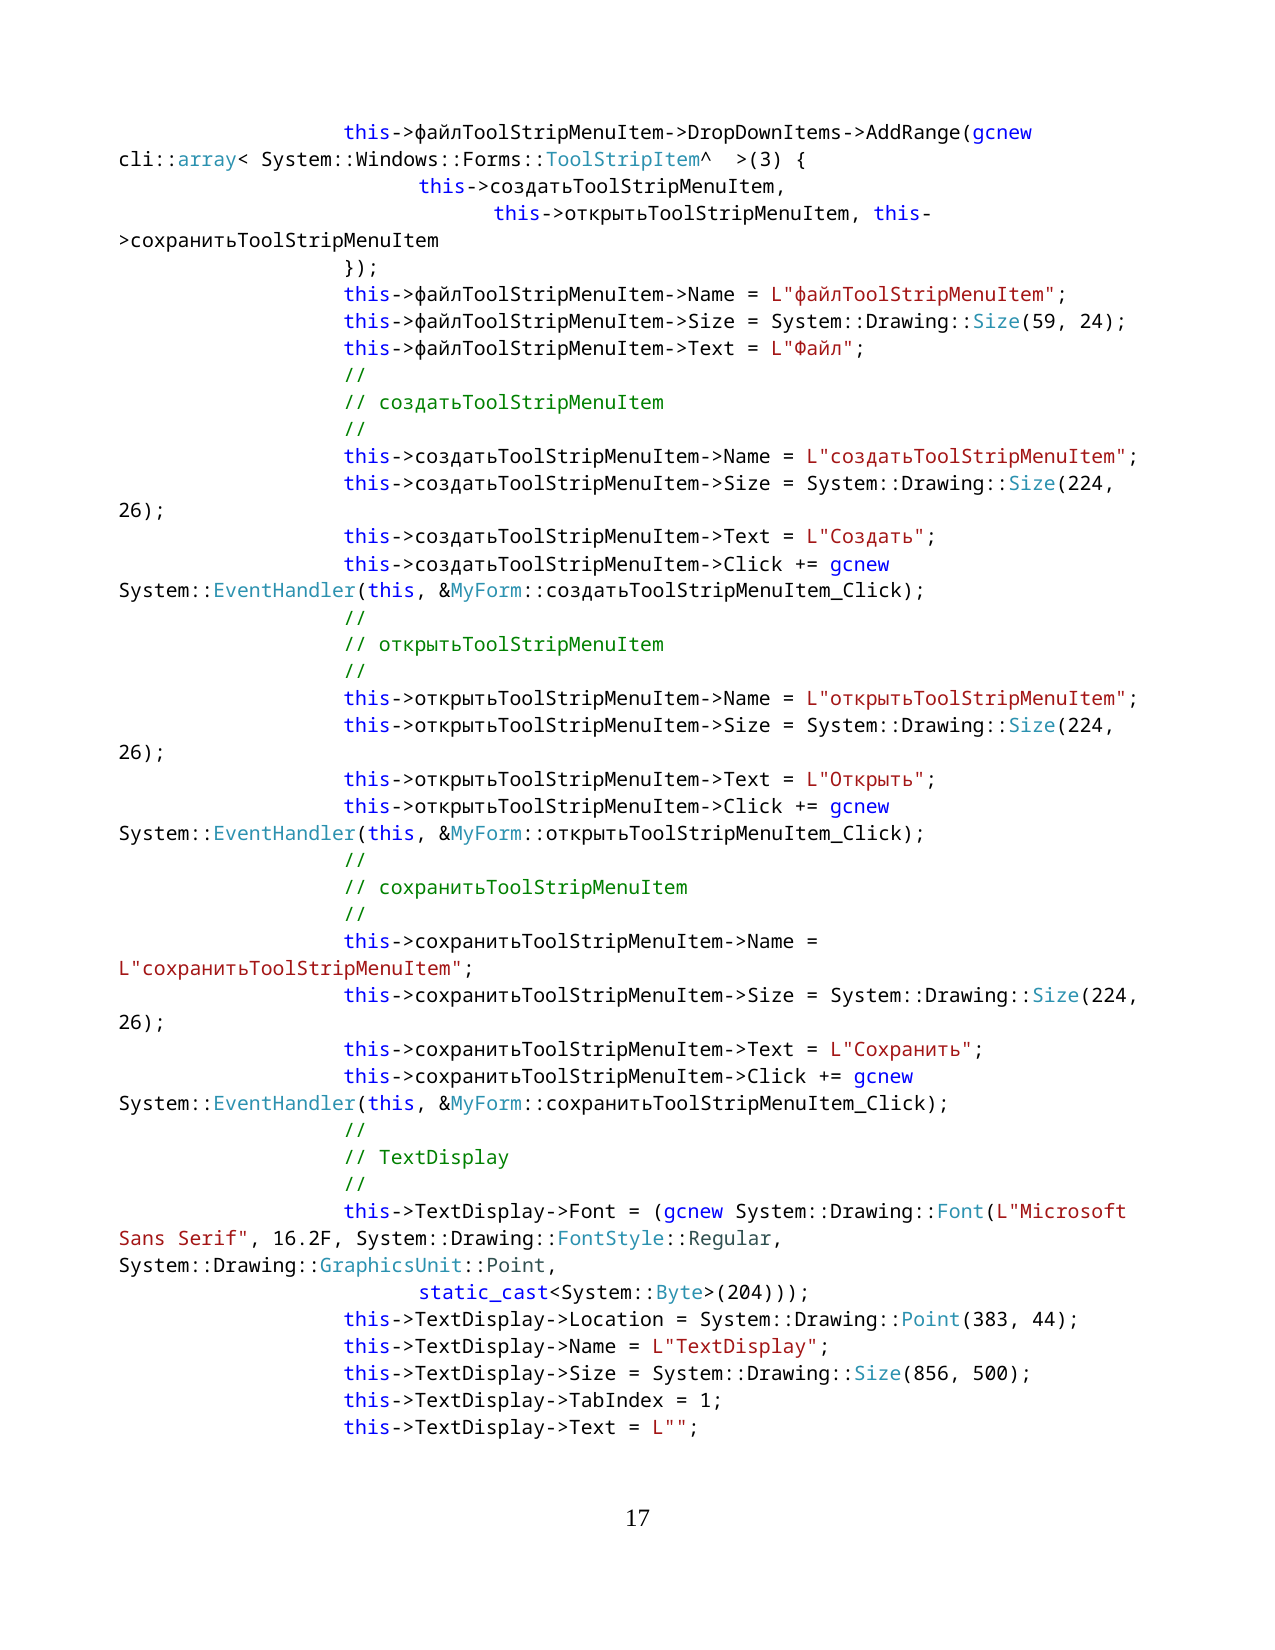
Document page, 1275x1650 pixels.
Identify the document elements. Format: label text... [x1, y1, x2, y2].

text this->файлToolStripMenuItem->Size = System::Drawing::Size(59, 24); [118, 307, 1157, 334]
text this->TextDisplay->Size = System::Drawing::Size(856, 500); [118, 1359, 1157, 1386]
text // создатьToolStripMenuItem [118, 388, 1157, 415]
text // [118, 1116, 1157, 1143]
text // [118, 847, 1157, 873]
text this->TextDisplay->Name = L"TextDisplay"; [118, 1332, 1157, 1359]
text this->создатьToolStripMenuItem->Click += gcnew System::EventHandler(this, &MyForm::создатьToolStripMenuItem_Click); [118, 550, 1157, 604]
text this->создатьToolStripMenuItem->Text = L"Создать"; [118, 523, 1157, 550]
text this->создатьToolStripMenuItem->Size = System::Drawing::Size(224, 26); [118, 469, 1157, 523]
text this->файлToolStripMenuItem->DropDownItems->AddRange(gcnew cli::array< System::Windows::Forms::ToolStripItem^ >(3) { [118, 118, 1157, 172]
text // открытьToolStripMenuItem [118, 631, 1157, 658]
text this->сохранитьToolStripMenuItem->Text = L"Сохранить"; [118, 1035, 1157, 1062]
text this->открытьToolStripMenuItem->Name = L"открытьToolStripMenuItem"; [118, 685, 1157, 712]
text this->создатьToolStripMenuItem->Name = L"создатьToolStripMenuItem"; [118, 442, 1157, 469]
text this->сохранитьToolStripMenuItem->Name = L"сохранитьToolStripMenuItem"; [118, 927, 1157, 981]
text // [118, 361, 1157, 388]
text // TextDisplay [118, 1143, 1157, 1170]
text this->открытьToolStripMenuItem->Size = System::Drawing::Size(224, 26); [118, 712, 1157, 766]
text // [118, 415, 1157, 442]
text // [118, 1170, 1157, 1197]
text // [118, 604, 1157, 631]
text this->сохранитьToolStripMenuItem->Size = System::Drawing::Size(224, 26); [118, 981, 1157, 1035]
text // [118, 658, 1157, 685]
text this->открытьToolStripMenuItem->Click += gcnew System::EventHandler(this, &MyForm::открытьToolStripMenuItem_Click); [118, 793, 1157, 847]
text static_cast<System::Byte>(204))); [118, 1278, 1157, 1305]
text this->создатьToolStripMenuItem, [118, 172, 1157, 199]
text this->TextDisplay->Location = System::Drawing::Point(383, 44); [118, 1305, 1157, 1332]
text this->сохранитьToolStripMenuItem->Click += gcnew System::EventHandler(this, &MyForm::сохранитьToolStripMenuItem_Click); [118, 1062, 1157, 1116]
text this->TextDisplay->Font = (gcnew System::Drawing::Font(L"Microsoft Sans Serif", 16.2F, System::Drawing::FontStyle::Regular, System::Drawing::GraphicsUnit::Point, [118, 1197, 1157, 1278]
text this->файлToolStripMenuItem->Text = L"Файл"; [118, 334, 1157, 361]
text this->файлToolStripMenuItem->Name = L"файлToolStripMenuItem"; [118, 280, 1157, 307]
text this->открытьToolStripMenuItem->Text = L"Открыть"; [118, 766, 1157, 793]
text // сохранитьToolStripMenuItem [118, 873, 1157, 901]
text // [118, 901, 1157, 927]
text this->TextDisplay->TabIndex = 1; [118, 1386, 1157, 1413]
text this->TextDisplay->Text = L""; [118, 1413, 1157, 1440]
text this->открытьToolStripMenuItem, this->сохранитьToolStripMenuItem [118, 199, 1157, 253]
text }); [118, 253, 1157, 280]
